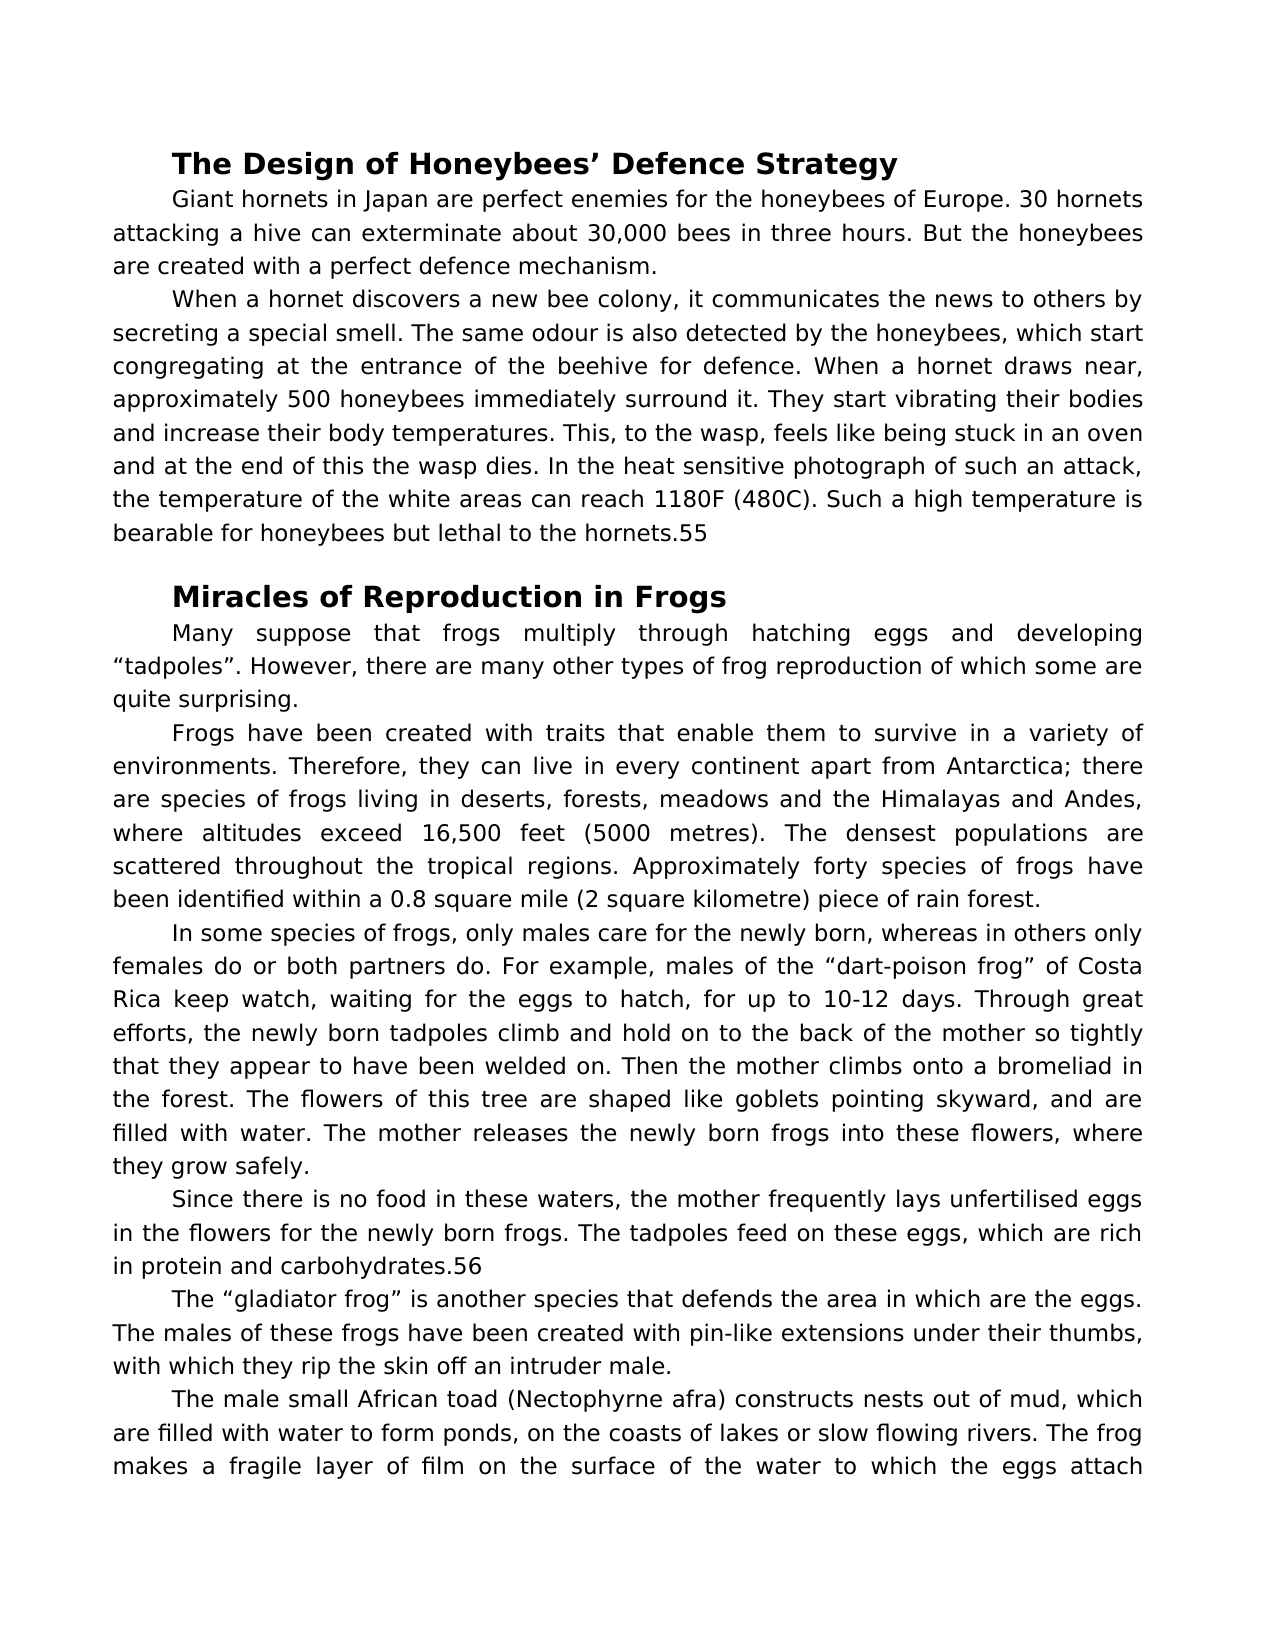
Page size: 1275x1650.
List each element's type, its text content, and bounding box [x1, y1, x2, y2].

text When a hornet discovers a new bee colony, it communicates the news to others by secreting a special smell. The same odour is also detected by the honeybees, which start congregating at the entrance of the beehive for defence. When a hornet draws near, approximately 500 honeybees immediately surround it. They start vibrating their bodies and increase their body temperatures. This, to the wasp, feels like being stuck in an oven and at the end of this the wasp dies. In the heat sensitive photograph of such an attack, the temperature of the white areas can reach 1180F (480C). Such a high temperature is bearable for honeybees but lethal to the hornets.55 [112, 281, 1145, 548]
text The male small African toad (Nectophyrne afra) constructs nests out of mud, which are filled with water to form ponds, on the coasts of lakes or slow flowing rivers. The frog makes a fragile layer of film on the surface of the water to which the eggs attach [112, 1381, 1145, 1481]
text Frogs have been created with traits that enable them to survive in a variety of environments. Therefore, they can live in every continent apart from Antarctica; there are species of frogs living in deserts, forests, meadows and the Himalayas and Andes, where altitudes exceed 16,500 feet (5000 metres). The densest populations are scattered throughout the tropical regions. Approximately forty species of frogs have been identified within a 0.8 square mile (2 square kilometre) piece of rain forest. [112, 714, 1145, 914]
text Many suppose that frogs multiply through hatching eggs and developing “tadpoles”. However, there are many other types of frog reproduction of which some are quite surprising. [112, 614, 1145, 714]
text In some species of frogs, only males care for the newly born, whereas in others only females do or both partners do. For example, males of the “dart-poison frog” of Costa Rica keep watch, waiting for the eggs to hatch, for up to 10-12 days. Through great efforts, the newly born tadpoles climb and hold on to the back of the mother so tightly that they appear to have been welded on. Then the mother climbs onto a bromeliad in the forest. The flowers of this tree are shaped like goblets pointing skyward, and are filled with water. The mother releases the newly born frogs into these flowers, where they grow safely. [112, 914, 1145, 1181]
text Giant hornets in Japan are perfect enemies for the honeybees of Europe. 30 hornets attacking a hive can exterminate about 30,000 bees in three hours. But the honeybees are created with a perfect defence mechanism. [112, 181, 1145, 281]
text The “gladiator frog” is another species that defends the area in which are the eggs. The males of these frogs have been created with pin-like extensions under their thumbs, with which they rip the skin off an intruder male. [112, 1281, 1145, 1381]
text Miracles of Reproduction in Frogs [112, 581, 1145, 614]
text The Design of Honeybees’ Defence Strategy [112, 148, 1145, 181]
text Since there is no food in these waters, the mother frequently lays unfertilised eggs in the flowers for the newly born frogs. The tadpoles feed on these eggs, which are rich in protein and carbohydrates.56 [112, 1181, 1145, 1281]
